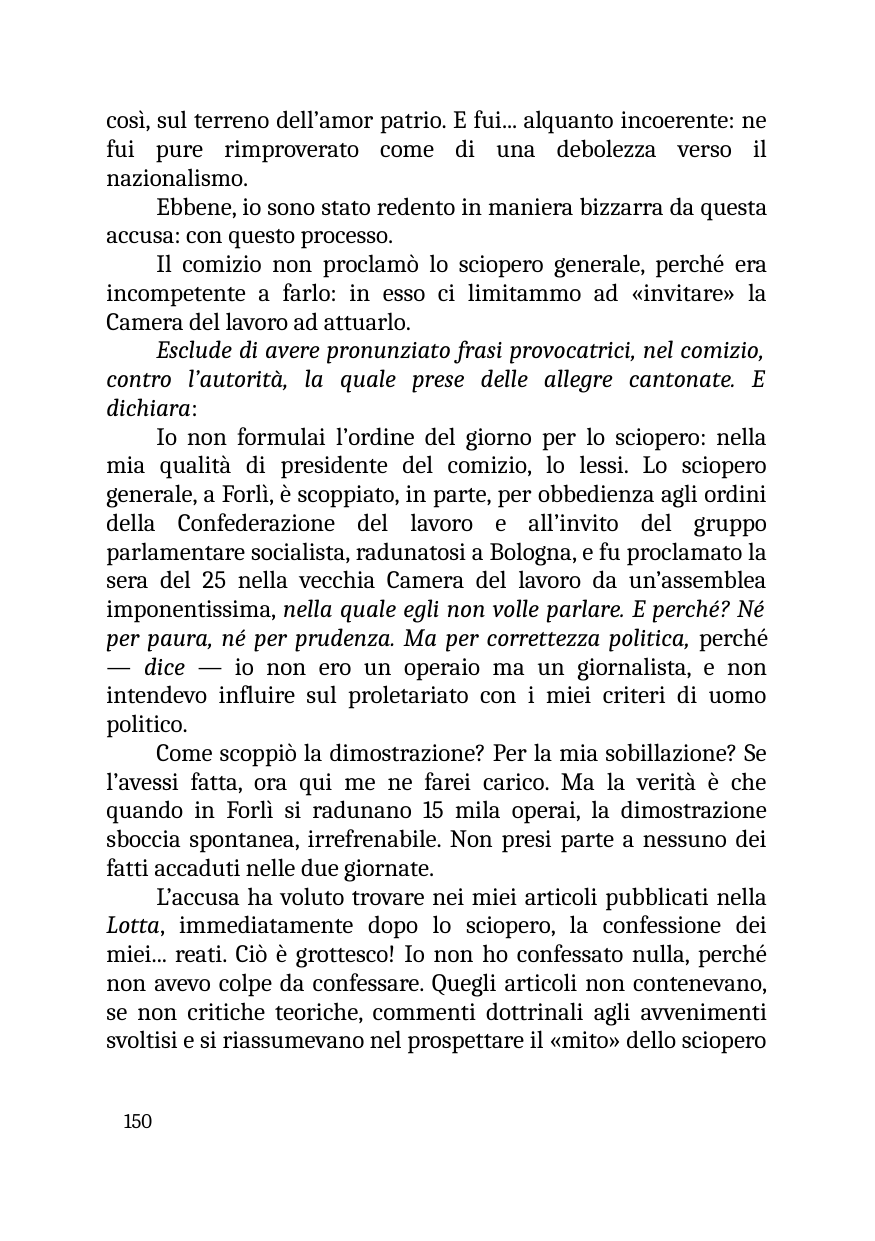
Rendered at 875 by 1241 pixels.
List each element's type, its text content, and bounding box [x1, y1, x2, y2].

text Ebbene, io sono stato redento in maniera bizzarra da questa accusa: con questo processo. [106, 192, 768, 250]
text Il comizio non proclamò lo sciopero generale, perché era incompetente a farlo: in esso ci limitammo ad «invitare» la Camera del lavoro ad attuarlo. [106, 250, 768, 336]
text così, sul terreno dell’amor patrio. E fui... alquanto incoerente: ne fui pure rimproverato come di una debolezza verso il nazionalismo. [106, 106, 768, 192]
text L’accusa ha voluto trovare nei miei articoli pubblicati nella Lotta, immediatamente dopo lo sciopero, la confessione dei miei... reati. Ciò è grottesco! Io non ho confessato nulla, perché non avevo colpe da confessare. Quegli articoli non contenevano, se non critiche teoriche, commenti dottrinali agli avvenimenti svoltisi e si riassumevano nel prospettare il «mito» dello sciopero [106, 882, 768, 1055]
text Come scoppiò la dimostrazione? Per la mia sobillazione? Se l’avessi fatta, ora qui me ne farei carico. Ma la verità è che quando in Forlì si radunano 15 mila operai, la dimostrazione sboccia spontanea, irrefrenabile. Non presi parte a nessuno dei fatti accaduti nelle due giornate. [106, 739, 768, 882]
text Io non formulai l’ordine del giorno per lo sciopero: nella mia qualità di presidente del comizio, lo lessi. Lo sciopero generale, a Forlì, è scoppiato, in parte, per obbedienza agli ordini della Confederazione del lavoro e all’invito del gruppo parlamentare socialista, radunatosi a Bologna, e fu proclamato la sera del 25 nella vecchia Camera del lavoro da un’assemblea imponentissima, nella quale egli non volle parlare. E perché? Né per paura, né per prudenza. Ma per correttezza politica, perché — dice — io non ero un operaio ma un giornalista, e non intendevo influire sul proletariato con i miei criteri di uomo politico. [106, 422, 768, 739]
text Esclude di avere pronunziato frasi provocatrici, nel comizio, contro l’autorità, la quale prese delle allegre cantonate. E dichiara: [106, 336, 768, 422]
